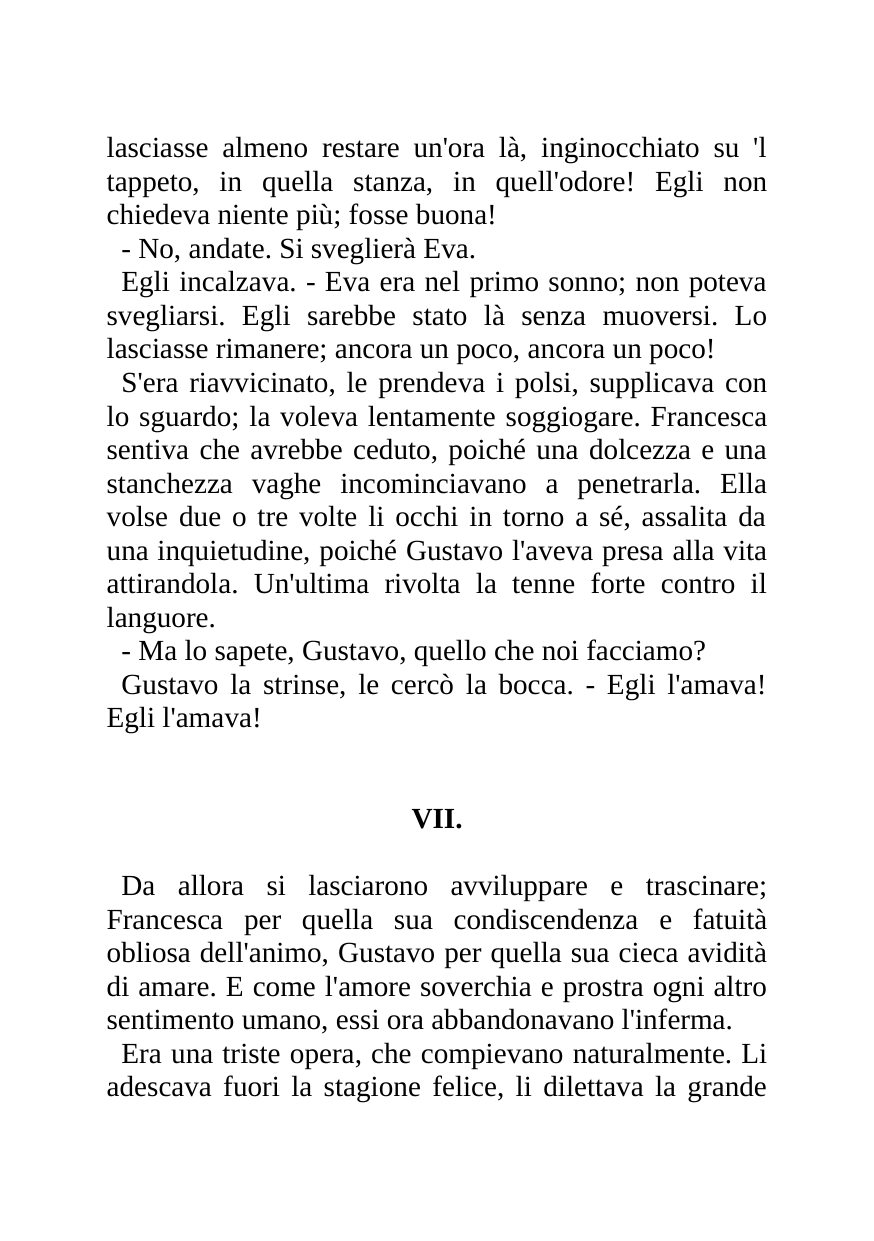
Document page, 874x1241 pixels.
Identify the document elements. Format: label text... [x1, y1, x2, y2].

text Era una triste opera, che compievano naturalmente. Li adescava fuori la stagione felice, li dilettava la grande [106, 1036, 768, 1103]
text Da allora si lasciarono avviluppare e trascinare; Francesca per quella sua condiscendenza e fatuità obliosa dell'animo, Gustavo per quella sua cieca avidità di amare. E come l'amore soverchia e prostra ogni altro sentimento umano, essi ora abbandonavano l'inferma. [106, 868, 768, 1036]
text - No, andate. Si sveglierà Eva. [106, 231, 768, 264]
text Egli incalzava. - Eva era nel primo sonno; non poteva svegliarsi. Egli sarebbe stato là senza muoversi. Lo lasciasse rimanere; ancora un poco, ancora un poco! [106, 264, 768, 365]
text Gustavo la strinse, le cercò la bocca. - Egli l'amava! Egli l'amava! [106, 667, 768, 734]
text lasciasse almeno restare un'ora là, inginocchiato su 'l tappeto, in quella stanza, in quell'odore! Egli non chiedeva niente più; fosse buona! [106, 130, 768, 231]
text VII. [106, 801, 768, 835]
text - Ma lo sapete, Gustavo, quello che noi facciamo? [106, 633, 768, 667]
text S'era riavvicinato, le prendeva i polsi, supplicava con lo sguardo; la voleva lentamente soggiogare. Francesca sentiva che avrebbe ceduto, poiché una dolcezza e una stanchezza vaghe incominciavano a penetrarla. Ella volse due o tre volte li occhi in torno a sé, assalita da una inquietudine, poiché Gustavo l'aveva presa alla vita attirandola. Un'ultima rivolta la tenne forte contro il languore. [106, 365, 768, 633]
